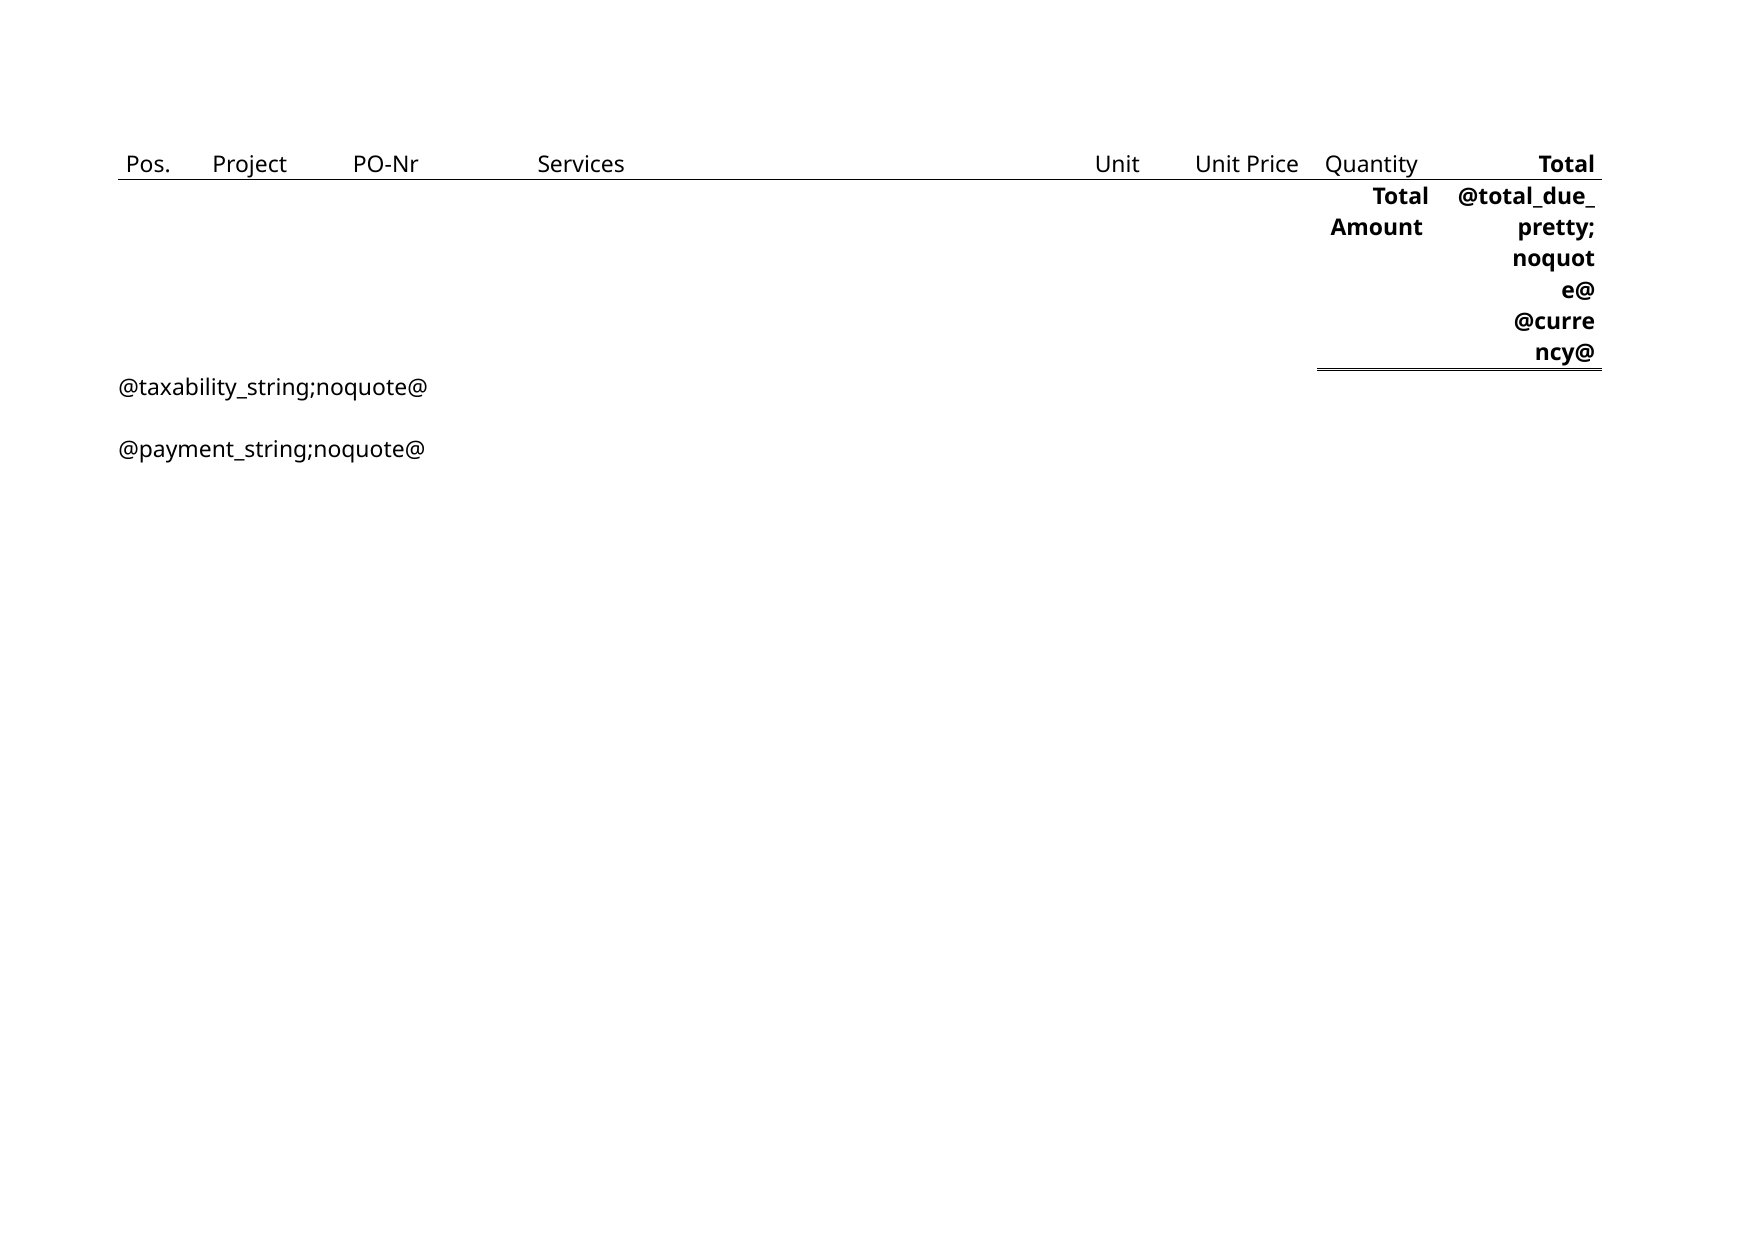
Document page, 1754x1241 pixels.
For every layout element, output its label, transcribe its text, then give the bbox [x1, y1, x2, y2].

text @payment_string;noquote@ [118, 402, 1606, 464]
table_header Unit [1087, 148, 1187, 179]
text @taxability_string;noquote@ [118, 371, 1606, 402]
table_cell Total Amount [1317, 180, 1436, 367]
table_header Project [205, 148, 345, 179]
table_header Services [530, 148, 1087, 179]
table_header Unit Price [1188, 148, 1317, 179]
table_cell [118, 180, 1317, 367]
table_header Quantity [1317, 148, 1436, 179]
table_cell @total_due_pretty;noquote@ @currency@ [1436, 180, 1602, 367]
table_header PO-Nr [345, 148, 530, 179]
table_header Total [1436, 148, 1602, 179]
table_header Pos. [118, 148, 205, 179]
